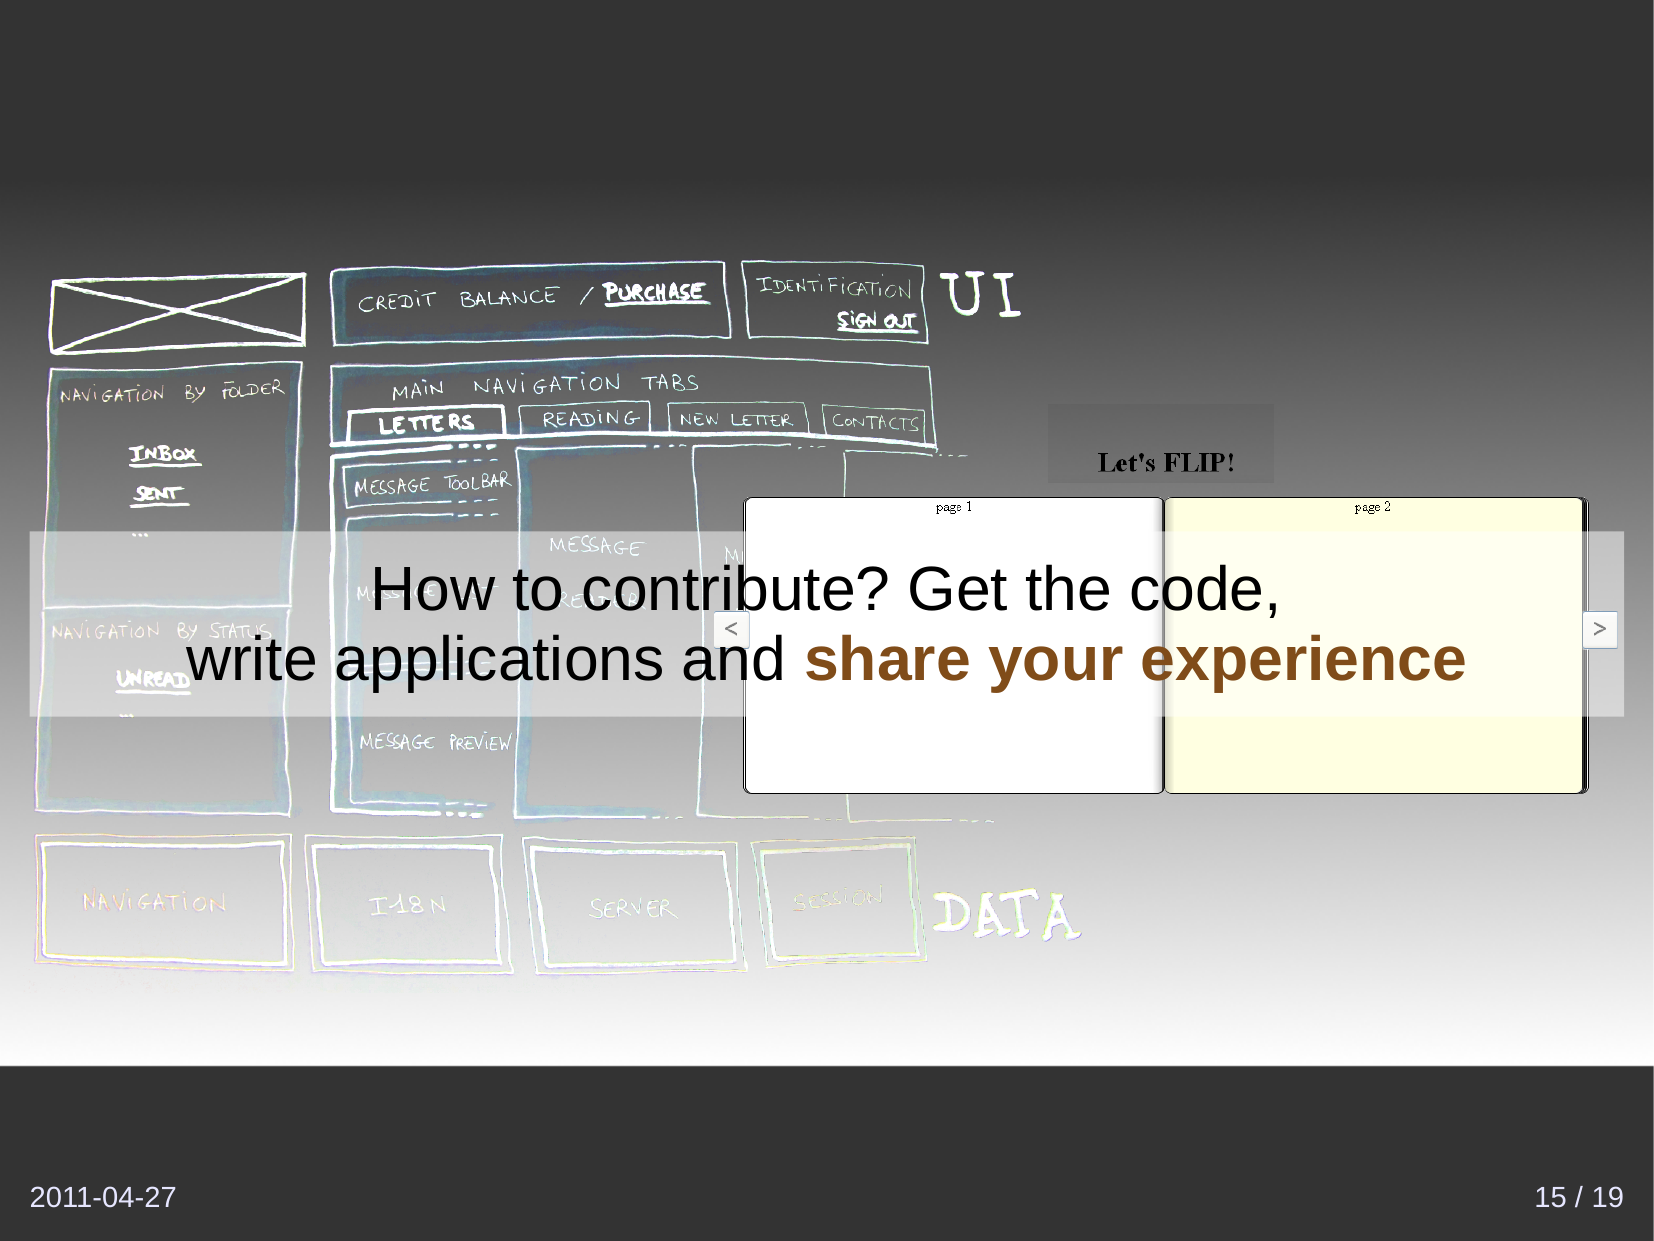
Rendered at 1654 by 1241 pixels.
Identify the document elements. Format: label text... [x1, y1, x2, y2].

picture [0, 0, 1654, 1241]
title How to contribute? Get the code, write applications and share your experience [29, 531, 1625, 717]
